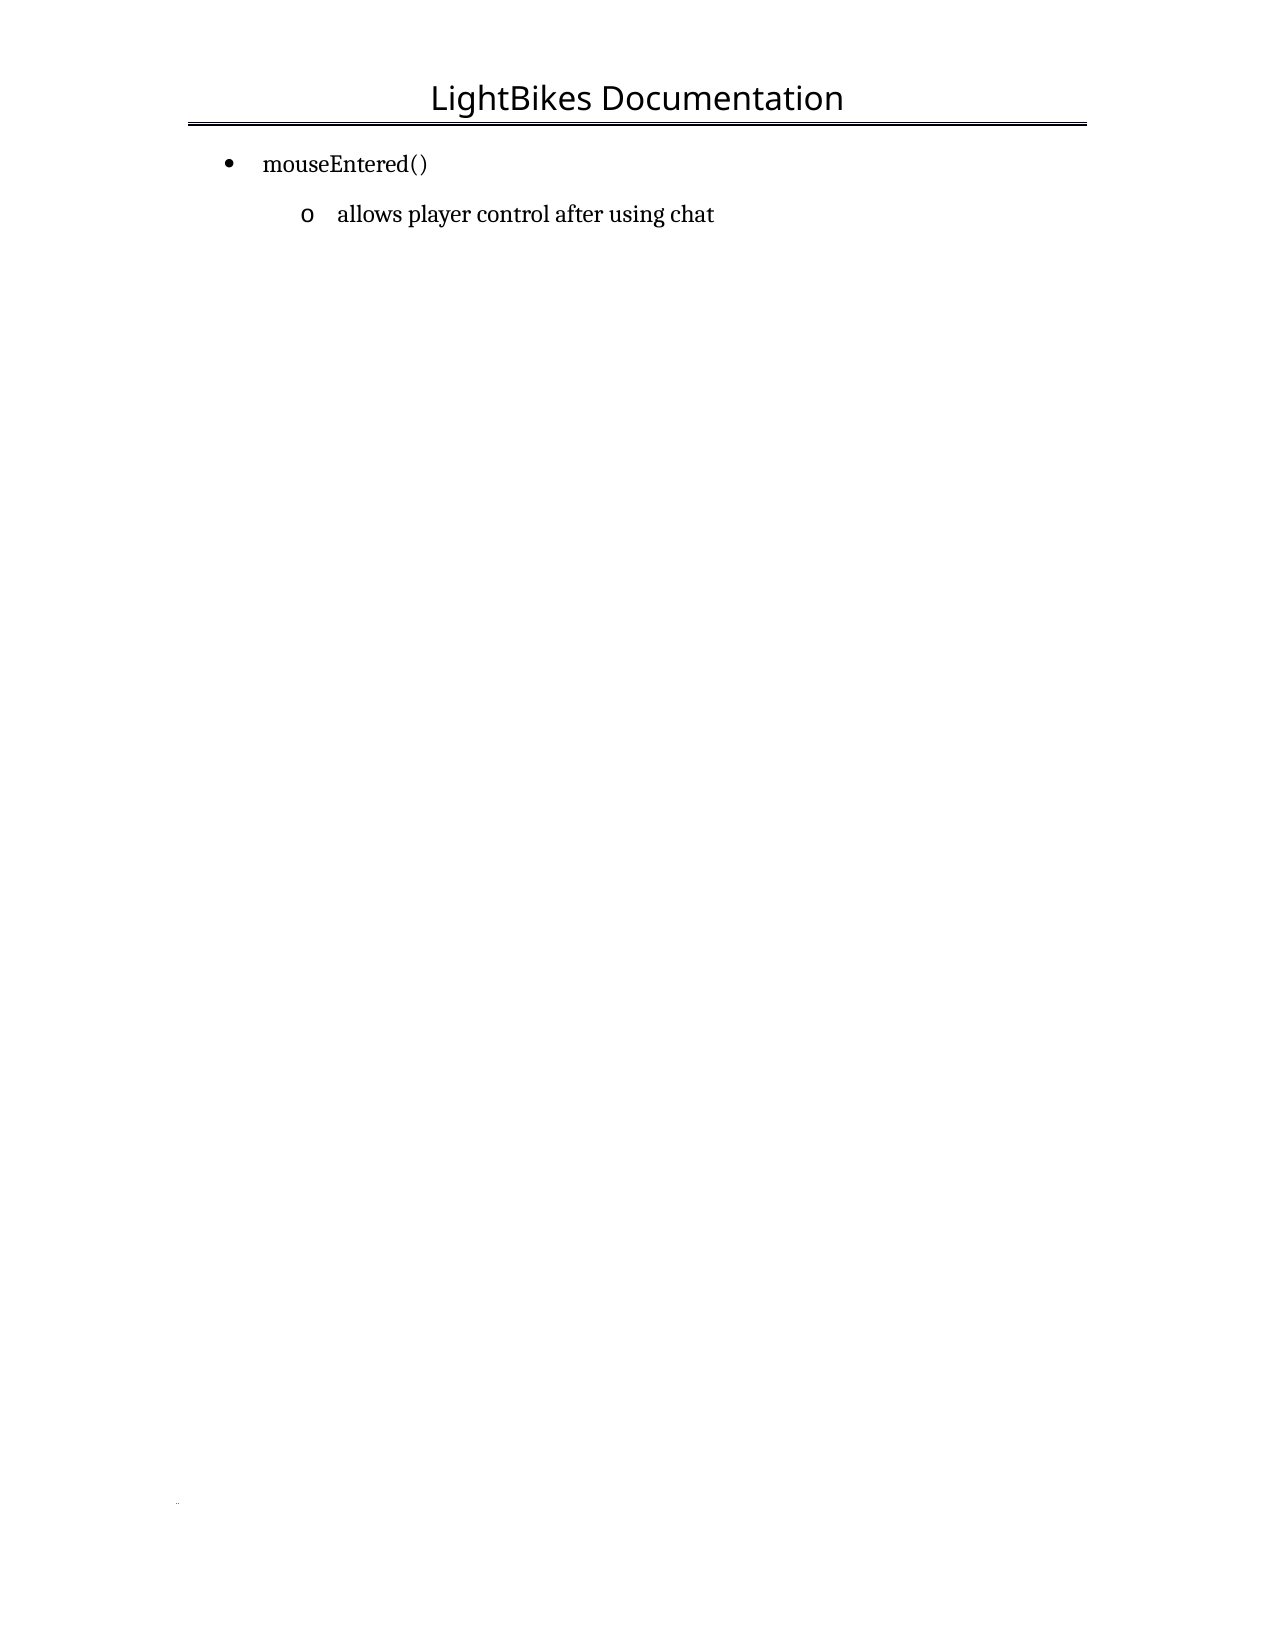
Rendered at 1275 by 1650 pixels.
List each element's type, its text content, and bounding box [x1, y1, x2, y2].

list allows player control after using chat [300, 199, 1087, 229]
list mouseEntered() [225, 150, 1087, 179]
